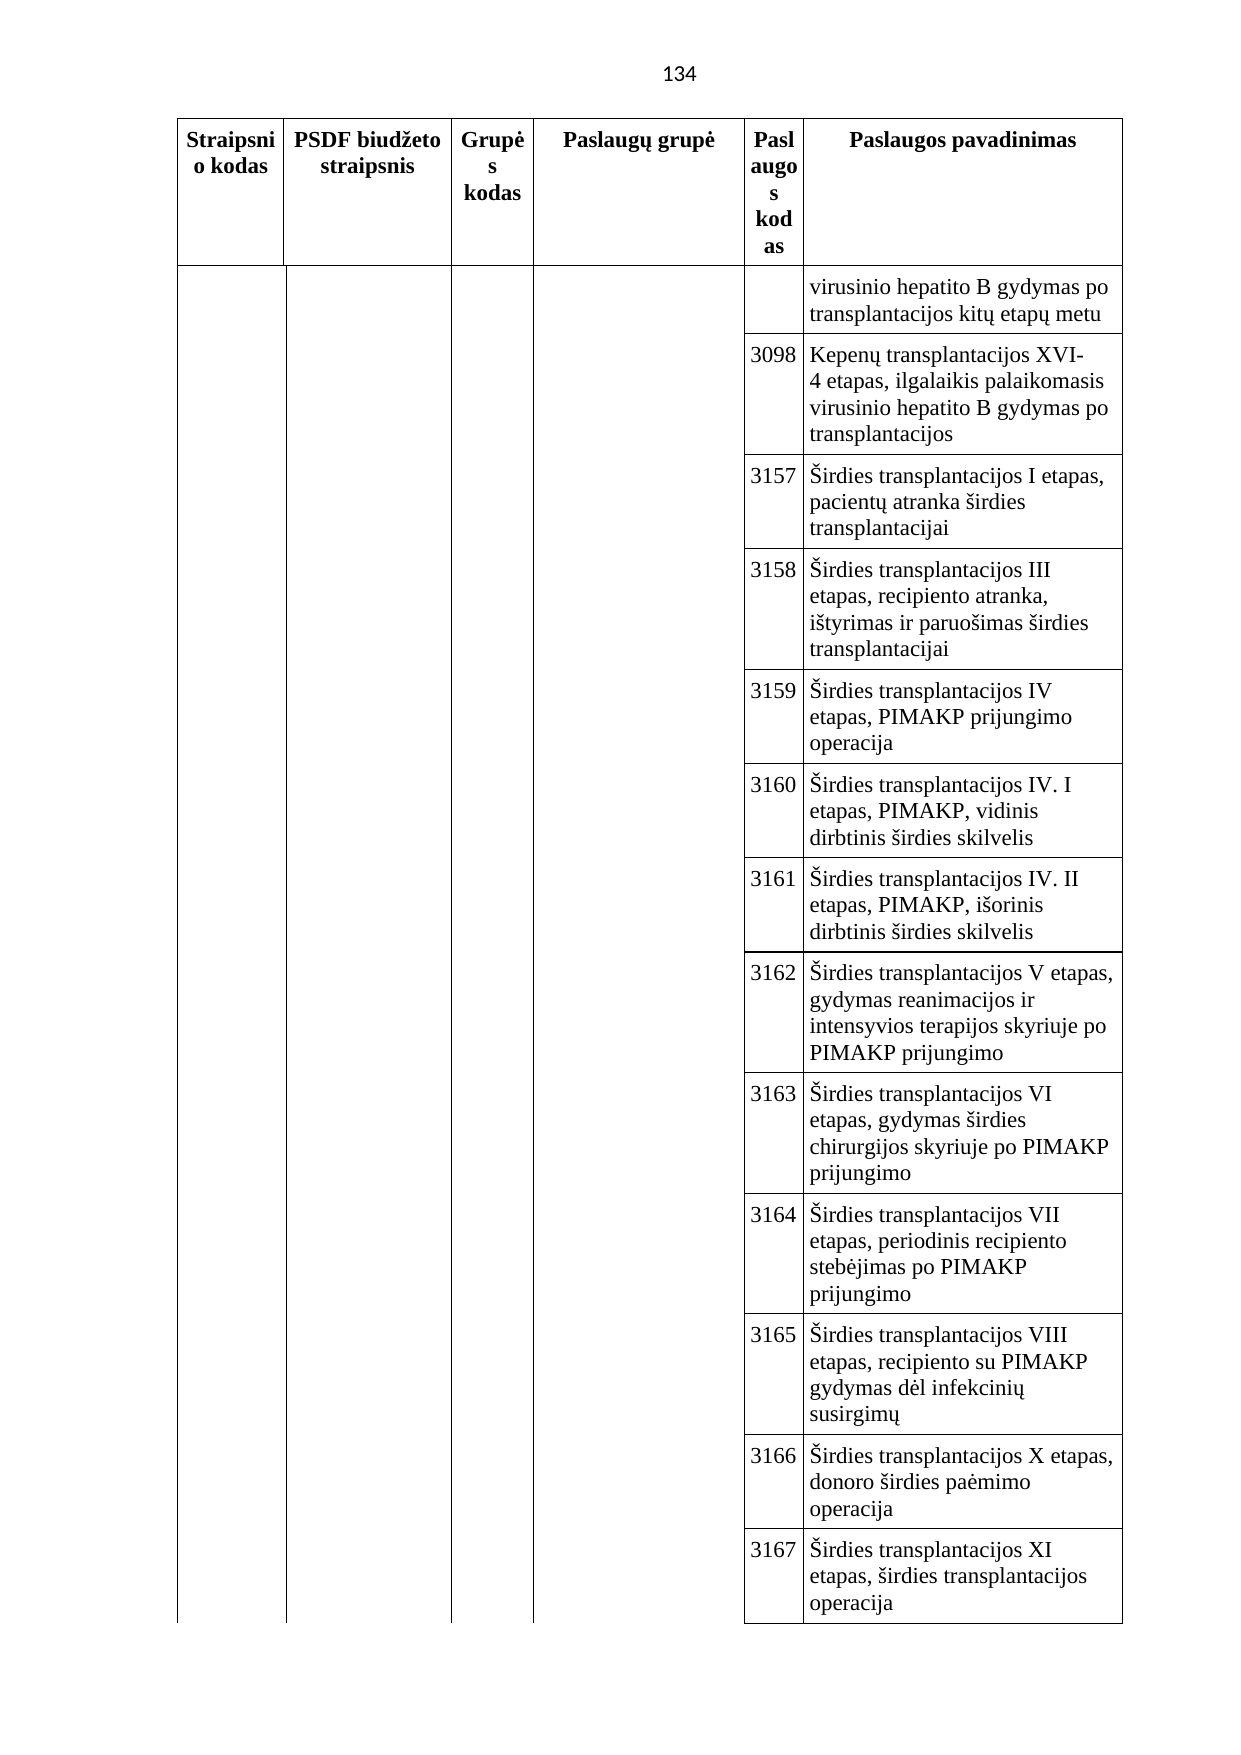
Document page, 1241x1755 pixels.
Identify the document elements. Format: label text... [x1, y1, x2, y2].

table_cell [178, 454, 286, 548]
table_cell 3165 [745, 1314, 803, 1434]
table_cell [534, 548, 744, 668]
table_cell 3098 [745, 334, 803, 454]
table_cell virusinio hepatito B gydymas po transplantacijos kitų etapų metu [804, 266, 1122, 333]
table_cell [452, 266, 533, 333]
table_cell [534, 763, 744, 857]
table_cell [178, 1072, 286, 1193]
table_cell [287, 1434, 451, 1528]
table_header Paslaugos kodas [745, 119, 803, 265]
table_cell [287, 548, 451, 668]
table_cell [534, 1434, 744, 1528]
table_cell Širdies transplantacijos X etapas, donoro širdies paėmimo operacija [804, 1435, 1122, 1528]
table_cell [452, 857, 533, 951]
table_cell [178, 1528, 286, 1622]
table_cell 3162 [745, 953, 803, 1072]
table_cell Širdies transplantacijos VIII etapas, recipiento su PIMAKP gydymas dėl infekcinių susirgimų [804, 1314, 1122, 1434]
table_cell [452, 1434, 533, 1528]
table_cell Širdies transplantacijos IV. I etapas, PIMAKP, vidinis dirbtinis širdies skilvelis [804, 764, 1122, 857]
table_cell [452, 669, 533, 763]
table_cell [534, 266, 744, 333]
table_cell [178, 1313, 286, 1434]
table_cell Širdies transplantacijos III etapas, recipiento atranka, ištyrimas ir paruošimas širdies transplantacijai [804, 549, 1122, 668]
table_cell [178, 857, 286, 951]
table_cell [534, 669, 744, 763]
table_cell [178, 548, 286, 668]
table_cell Širdies transplantacijos VI etapas, gydymas širdies chirurgijos skyriuje po PIMAKP prijungimo [804, 1073, 1122, 1193]
table_cell [452, 548, 533, 668]
table_header Paslaugų grupė [534, 119, 744, 265]
table_cell [287, 1528, 451, 1622]
table_cell [178, 763, 286, 857]
table_cell [287, 763, 451, 857]
table_cell Širdies transplantacijos VII etapas, periodinis recipiento stebėjimas po PIMAKP prijungimo [804, 1194, 1122, 1313]
table_cell [534, 454, 744, 548]
table_cell 3164 [745, 1194, 803, 1313]
table_cell [452, 333, 533, 454]
table_cell [287, 454, 451, 548]
table_header PSDF biudžeto straipsnis [284, 119, 451, 265]
table_cell [287, 669, 451, 763]
table_cell 3167 [745, 1529, 803, 1622]
table_cell [534, 1528, 744, 1622]
table_cell [534, 1193, 744, 1313]
table_cell [178, 669, 286, 763]
table_cell 3158 [745, 549, 803, 668]
table_header Paslaugos pavadinimas [804, 119, 1122, 265]
table_cell Širdies transplantacijos I etapas, pacientų atranka širdies transplantacijai [804, 455, 1122, 548]
table_cell [287, 333, 451, 454]
table_cell Širdies transplantacijos V etapas, gydymas reanimacijos ir intensyvios terapijos skyriuje po PIMAKP prijungimo [804, 953, 1122, 1072]
table_cell 3157 [745, 455, 803, 548]
table_cell [178, 1193, 286, 1313]
table_cell [178, 951, 286, 1072]
table_cell [452, 454, 533, 548]
table_cell [287, 1313, 451, 1434]
table_cell [287, 1072, 451, 1193]
table_cell [534, 1313, 744, 1434]
table_cell Kepenų transplantacijos XVI-4 etapas, ilgalaikis palaikomasis virusinio hepatito B gydymas po transplantacijos [804, 334, 1122, 454]
table_cell [452, 763, 533, 857]
table_cell Širdies transplantacijos IV etapas, PIMAKP prijungimo operacija [804, 670, 1122, 763]
table_cell [178, 1434, 286, 1528]
table_cell [452, 1193, 533, 1313]
table_cell [287, 857, 451, 951]
table_cell [534, 951, 744, 1072]
table_cell [287, 951, 451, 1072]
table_cell 3163 [745, 1073, 803, 1193]
table_cell [287, 266, 451, 333]
table_cell [452, 1528, 533, 1622]
table_cell Širdies transplantacijos XI etapas, širdies transplantacijos operacija [804, 1529, 1122, 1622]
table_cell [178, 266, 286, 333]
table_cell [452, 951, 533, 1072]
table_header Grupės kodas [452, 119, 533, 265]
table_cell Širdies transplantacijos IV. II etapas, PIMAKP, išorinis dirbtinis širdies skilvelis [804, 858, 1122, 951]
table_cell [534, 333, 744, 454]
table_cell [745, 266, 803, 333]
table_cell [178, 333, 286, 454]
table_cell [452, 1072, 533, 1193]
table_cell 3160 [745, 764, 803, 857]
table_cell 3161 [745, 858, 803, 951]
table_cell [534, 857, 744, 951]
table_cell 3159 [745, 670, 803, 763]
table_cell [287, 1193, 451, 1313]
table_header Straipsnio kodas [178, 119, 283, 265]
table_cell [452, 1313, 533, 1434]
table_cell [534, 1072, 744, 1193]
table_cell 3166 [745, 1435, 803, 1528]
